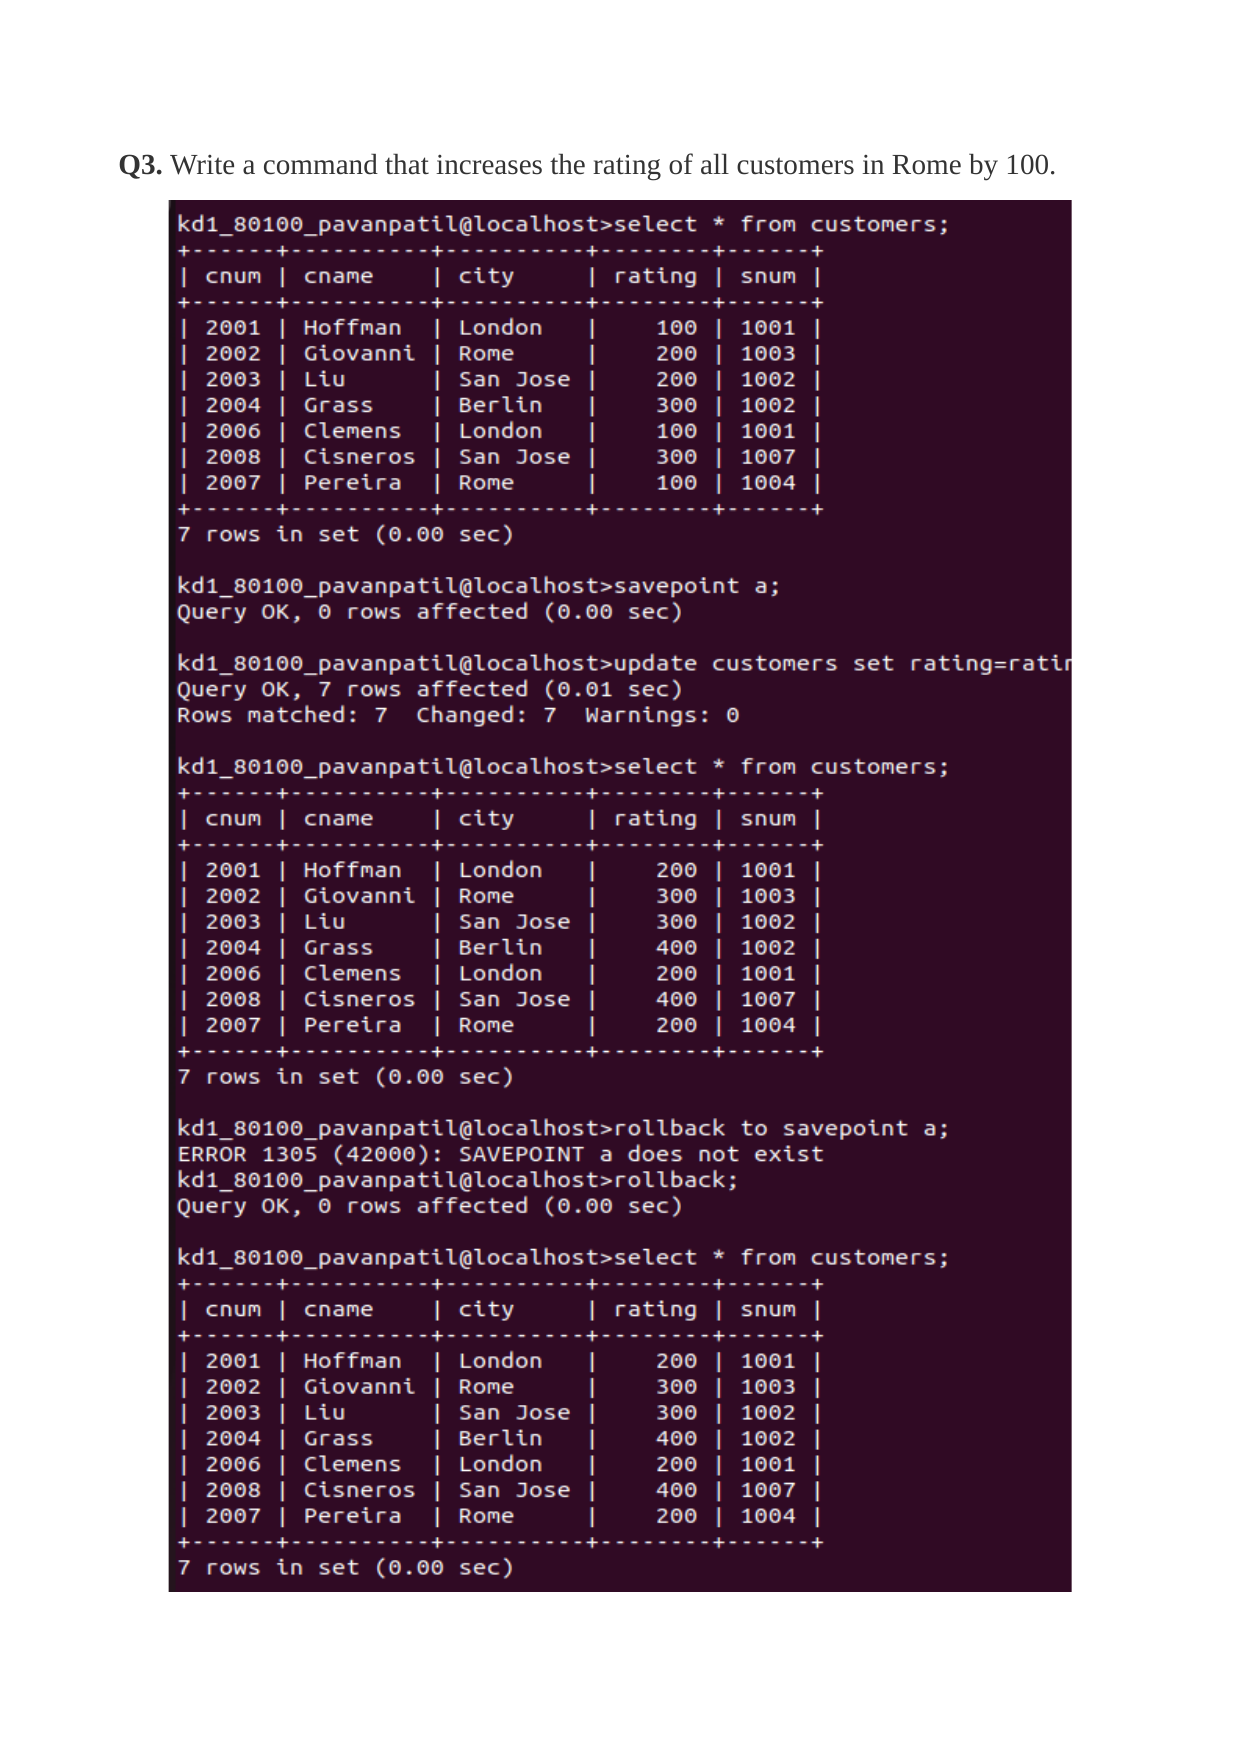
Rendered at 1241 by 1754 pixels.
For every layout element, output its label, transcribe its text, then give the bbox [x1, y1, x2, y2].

text Q3. Write a command that increases the rating of all customers in Rome by 100. [118, 147, 1122, 180]
picture [168, 200, 1072, 1592]
